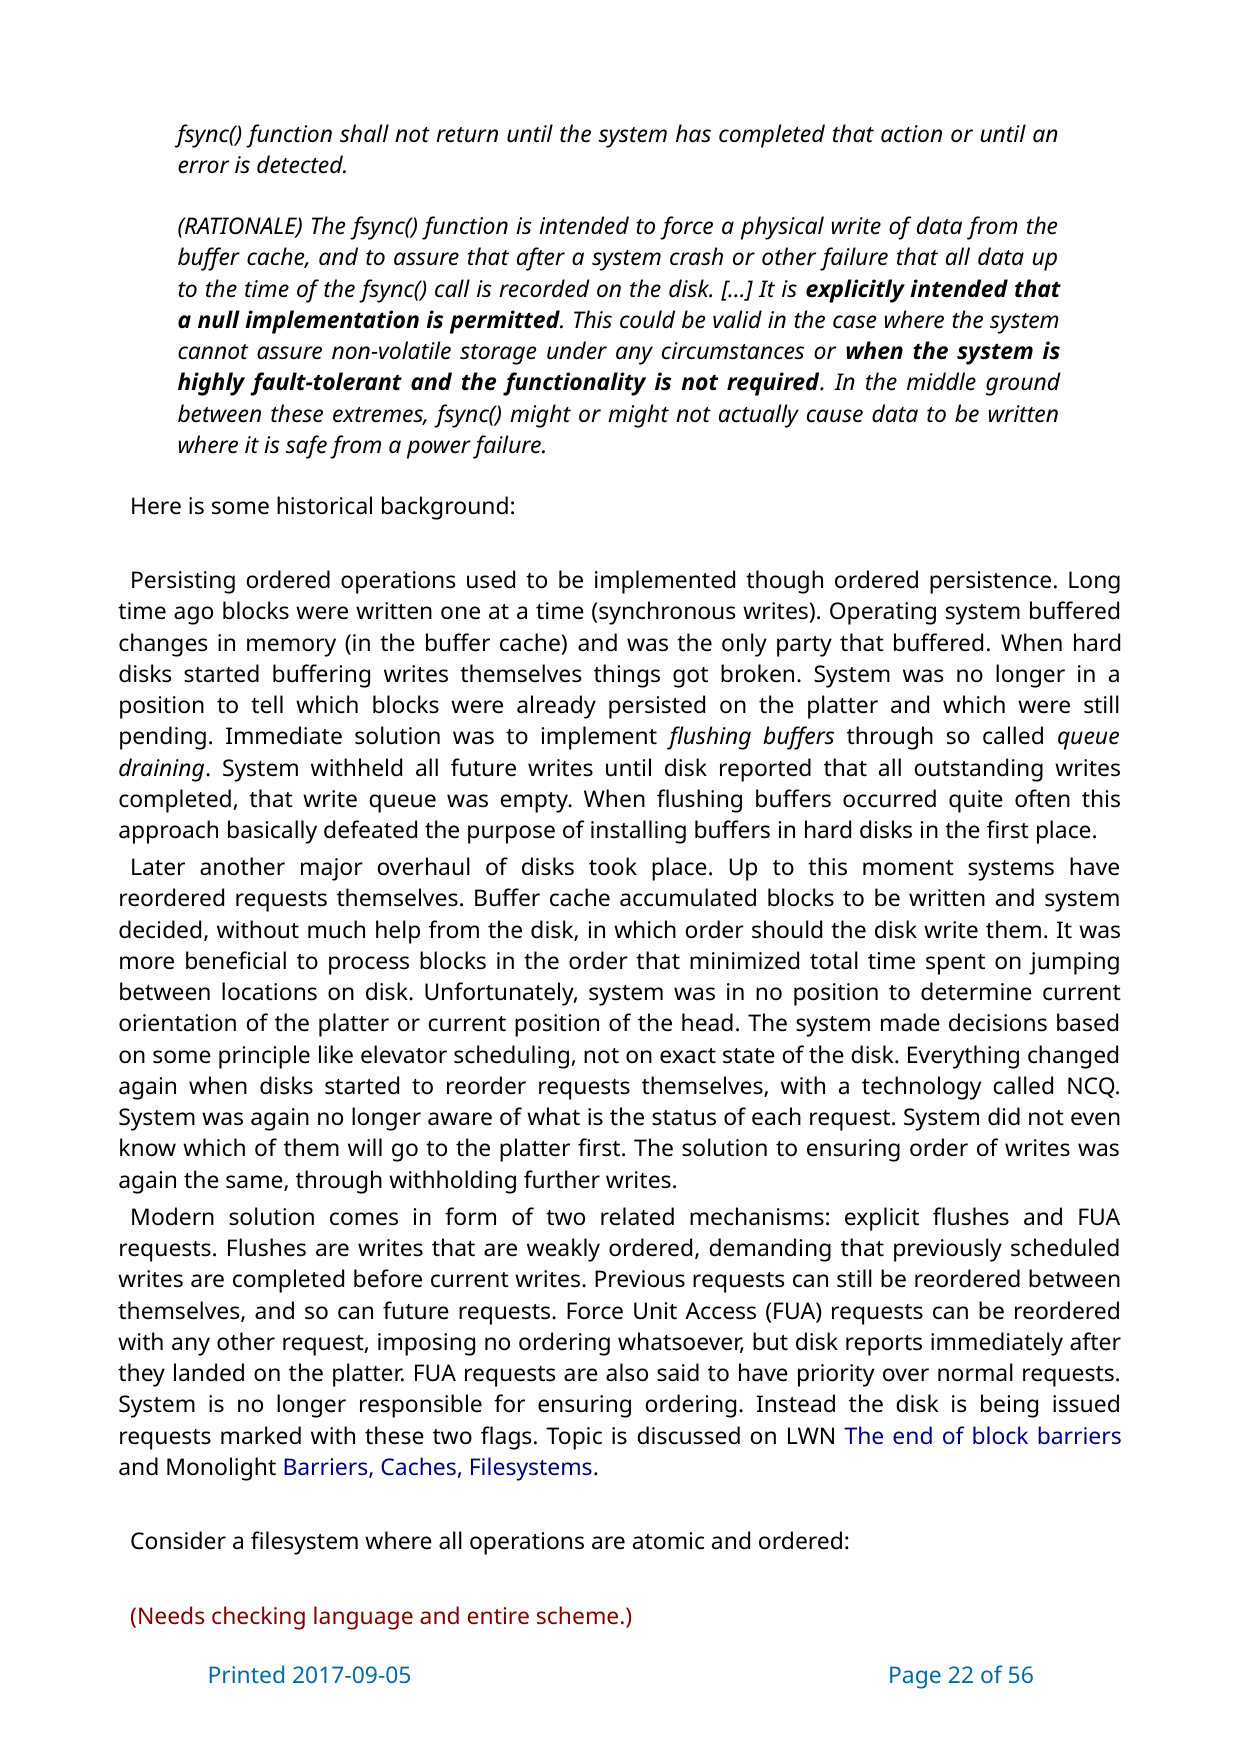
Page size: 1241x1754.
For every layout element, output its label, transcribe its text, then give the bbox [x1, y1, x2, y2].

text Later another major overhaul of disks took place. Up to this moment systems have reordered requests themselves. Buffer cache accumulated blocks to be written and system decided, without much help from the disk, in which order should the disk write them. It was more beneficial to process blocks in the order that minimized total time spent on jumping between locations on disk. Unfortunately, system was in no position to determine current orientation of the platter or current position of the head. The system made decisions based on some principle like elevator scheduling, not on exact state of the disk. Everything changed again when disks started to reorder requests themselves, with a technology called NCQ. System was again no longer aware of what is the status of each request. System did not even know which of them will go to the platter first. The solution to ensuring order of writes was again the same, through withholding further writes. [118, 851, 1122, 1195]
text Modern solution comes in form of two related mechanisms: explicit flushes and FUA requests. Flushes are writes that are weakly ordered, demanding that previously scheduled writes are completed before current writes. Previous requests can still be reordered between themselves, and so can future requests. Force Unit Access (FUA) requests can be reordered with any other request, imposing no ordering whatsoever, but disk reports immediately after they landed on the platter. FUA requests are also said to have priority over normal requests. System is no longer responsible for ensuring ordering. Instead the disk is being issued requests marked with these two flags. Topic is discussed on LWN The end of block barriers and Monolight Barriers, Caches, Filesystems. [118, 1201, 1122, 1482]
text Consider a filesystem where all operations are atomic and ordered: [118, 1525, 1122, 1556]
text (RATIONALE) The fsync() function is intended to force a physical write of data from the buffer cache, and to assure that after a system crash or other failure that all data up to the time of the fsync() call is recorded on the disk. […] It is explicitly intended that a null implementation is permitted. This could be valid in the case where the system cannot assure non-volatile storage under any circumstances or when the system is highly fault-tolerant and the functionality is not required. In the middle ground between these extremes, fsync() might or might not actually cause data to be written where it is safe from a power failure. [177, 210, 1063, 460]
text (Needs checking language and entire scheme.) [118, 1599, 1122, 1631]
text Here is some historical background: [118, 489, 1122, 521]
text Persisting ordered operations used to be implemented though ordered persistence. Long time ago blocks were written one at a time (synchronous writes). Operating system buffered changes in memory (in the buffer cache) and was the only party that buffered. When hard disks started buffering writes themselves things got broken. System was no longer in a position to tell which blocks were already persisted on the platter and which were still pending. Immediate solution was to implement flushing buffers through so called queue draining. System withheld all future writes until disk reported that all outstanding writes completed, that write queue was empty. When flushing buffers occurred quite often this approach basically defeated the purpose of installing buffers in hard disks in the first place. [118, 564, 1122, 845]
text fsync() function shall not return until the system has completed that action or until an error is detected. [177, 118, 1063, 181]
